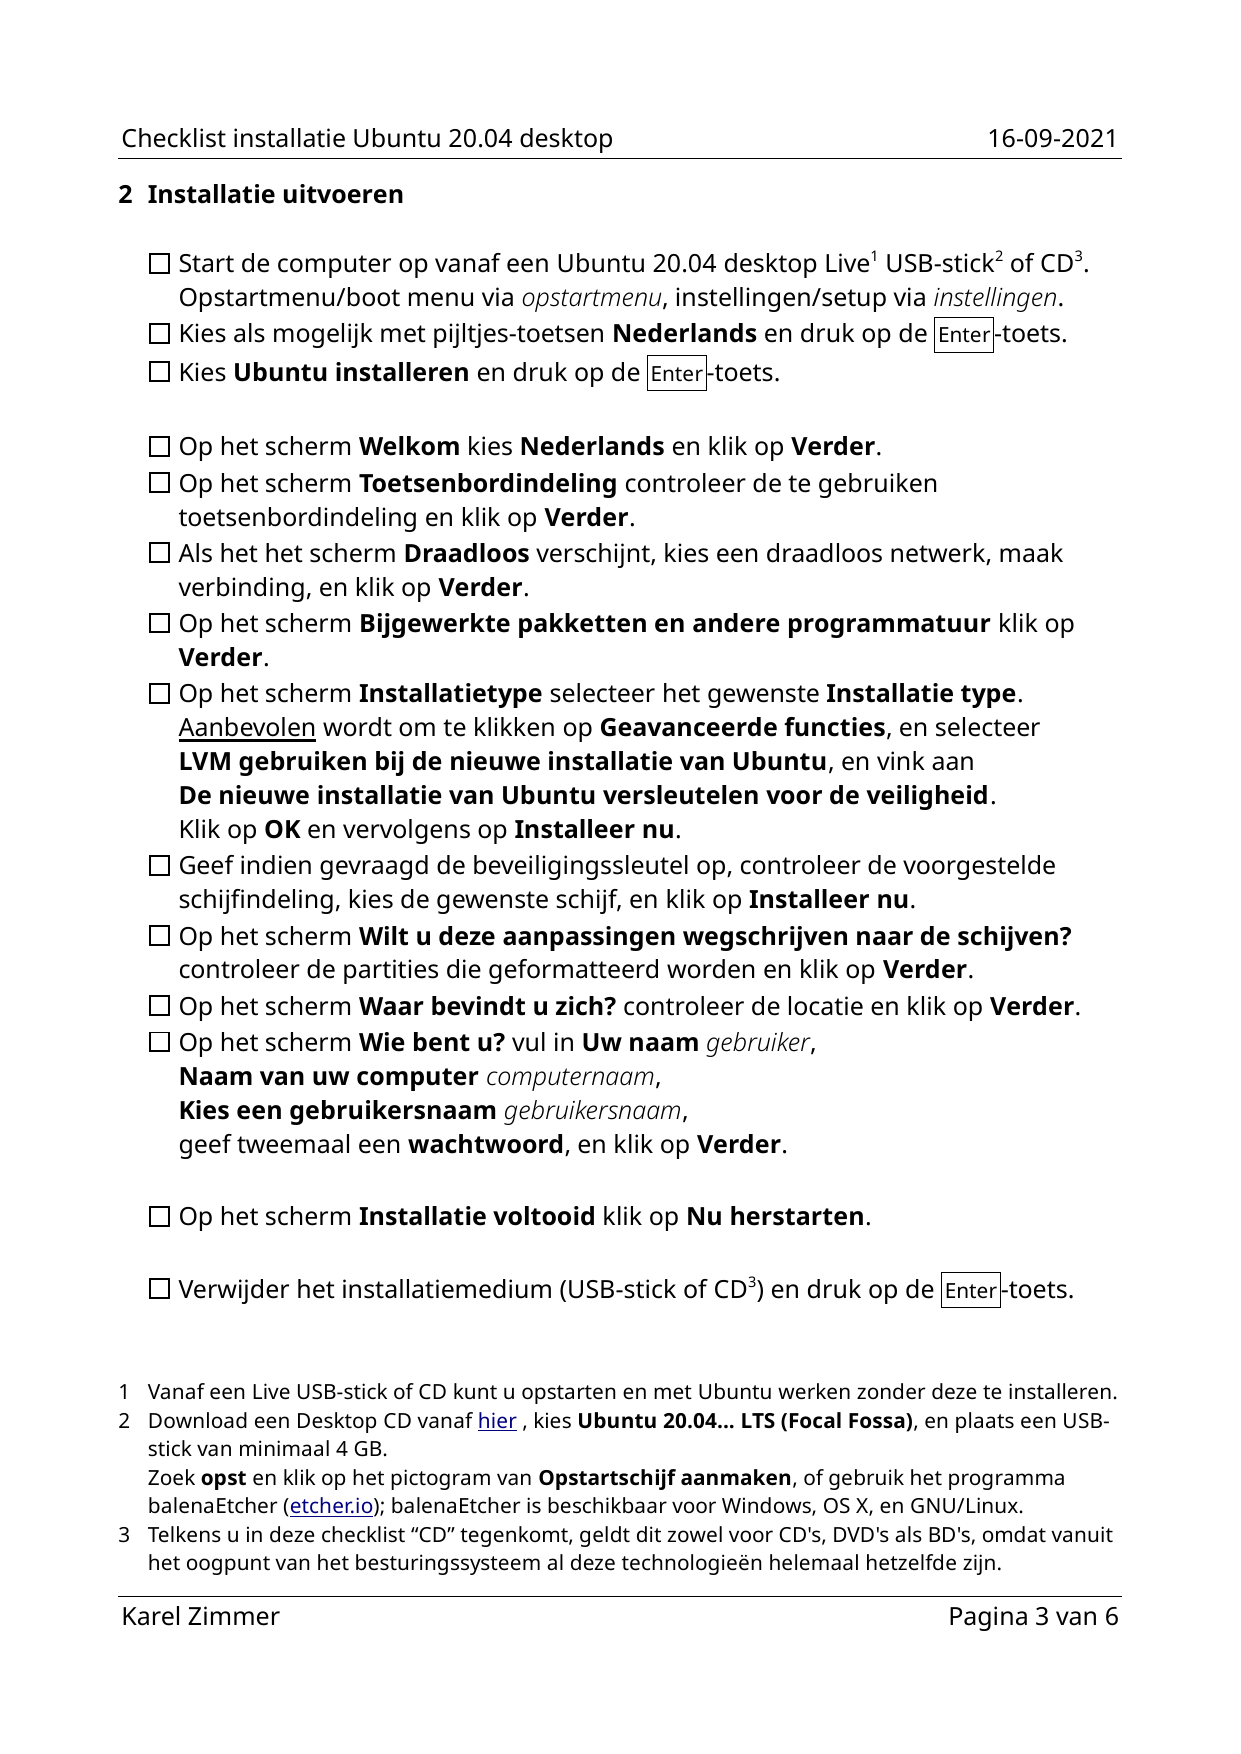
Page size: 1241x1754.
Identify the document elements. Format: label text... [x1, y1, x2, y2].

table_cell Op het scherm Toetsenbordindeling controleer de te gebruiken toetsenbordindeling en klik op Verder. [177, 464, 1121, 534]
table_cell [177, 1234, 1121, 1271]
table_cell Kies als mogelijk met pijltjes-toetsen Nederlands en druk op de Enter-toets. [177, 315, 1121, 353]
table_cell Op het scherm Welkom kies Nederlands en klik op Verder. [177, 428, 1121, 464]
table_cell [177, 392, 1121, 428]
table_cell [141, 675, 177, 847]
table_cell [141, 392, 177, 428]
table_cell [141, 917, 177, 987]
table_cell Geef indien gevraagd de beveiligingssleutel op, controleer de voorgestelde schijfindeling, kies de gewenste schijf, en klik op Installeer nu. [177, 847, 1121, 917]
table_cell Op het scherm Wie bent u? vul in Uw naam gebruiker, Naam van uw computer computernaam, Kies een gebruikersnaam gebruikersnaam, geef tweemaal een wachtwoord, en klik op Verder. [177, 1024, 1121, 1162]
table_cell Op het scherm Waar bevindt u zich? controleer de locatie en klik op Verder. [177, 988, 1121, 1024]
table_cell [177, 1162, 1121, 1198]
table_cell Op het scherm Installatietype selecteer het gewenste Installatie type. Aanbevolen wordt om te klikken op Geavanceerde functies, en selecteer LVM gebruiken bij de nieuwe installatie van Ubuntu, en vink aan De nieuwe installatie van Ubuntu versleutelen voor de veiligheid. Klik op OK en vervolgens op Installeer nu. [177, 675, 1121, 847]
table_cell Op het scherm Installatie voltooid klik op Nu herstarten. [177, 1198, 1121, 1234]
table_cell [141, 847, 177, 917]
table_cell [141, 605, 177, 675]
table_cell Op het scherm Wilt u deze aanpassingen wegschrijven naar de schijven? controleer de partities die geformatteerd worden en klik op Verder. [177, 917, 1121, 987]
table_cell [141, 1162, 177, 1198]
table_header [141, 245, 177, 315]
table_cell Als het het scherm Draadloos verschijnt, kies een draadloos netwerk, maak verbinding, en klik op Verder. [177, 535, 1121, 605]
table_cell [141, 1024, 177, 1162]
table_cell [141, 1198, 177, 1234]
table_cell [141, 354, 177, 392]
table_cell Kies Ubuntu installeren en druk op de Enter-toets. [177, 354, 1121, 392]
table_cell Op het scherm Bijgewerkte pakketten en andere programmatuur klik op Verder. [177, 605, 1121, 675]
table_cell [141, 315, 177, 353]
table_cell Verwijder het installatiemedium (USB-stick of CD3) en druk op de Enter-toets. [177, 1271, 1121, 1309]
table_cell [141, 1271, 177, 1309]
table_cell [141, 464, 177, 534]
table_cell [141, 1234, 177, 1271]
table_header Start de computer op vanaf een Ubuntu 20.04 desktop Live USB-stick of CD. Opstartmenu/boot menu via opstartmenu, instellingen/setup via instellingen. [177, 245, 1121, 315]
table_cell [141, 428, 177, 464]
list Installatie uitvoeren [118, 177, 1122, 211]
table_cell [141, 535, 177, 605]
table_cell [141, 988, 177, 1024]
